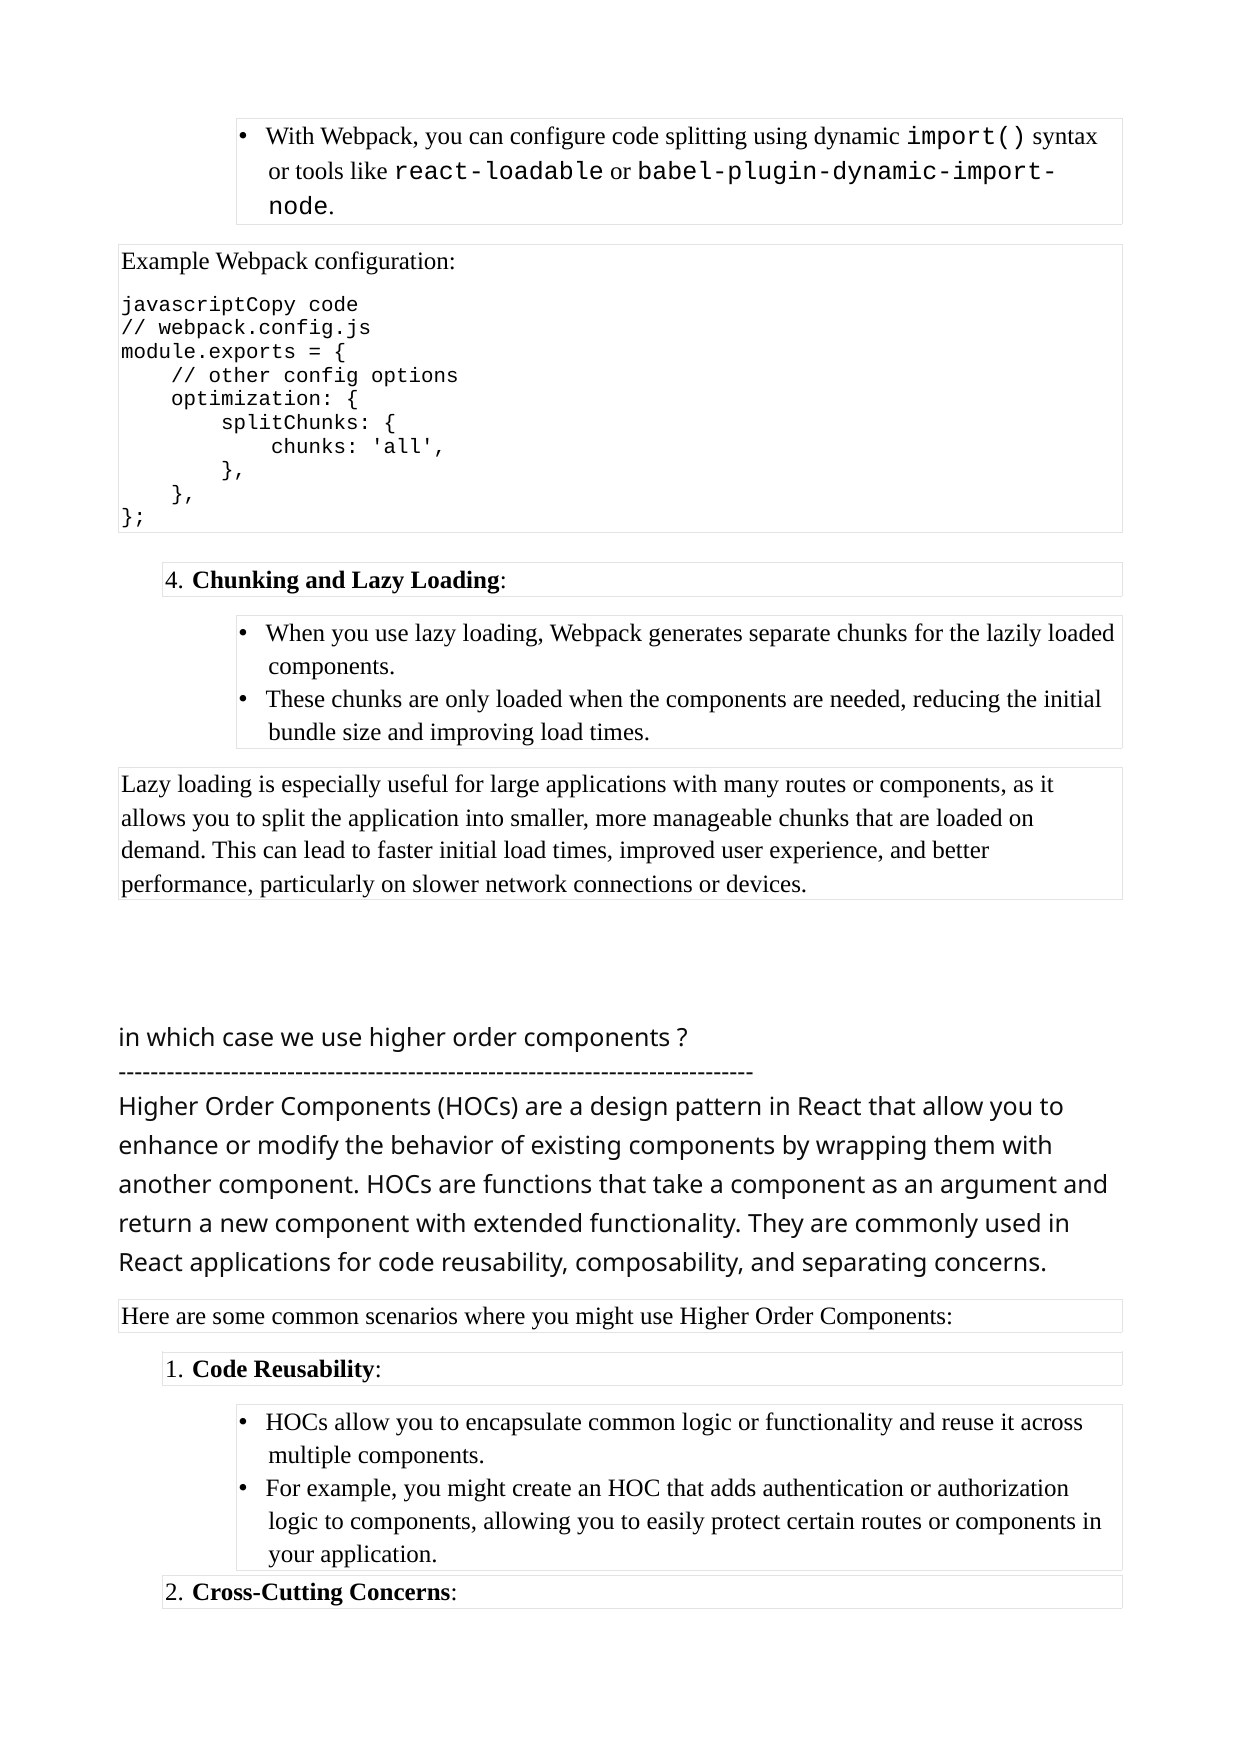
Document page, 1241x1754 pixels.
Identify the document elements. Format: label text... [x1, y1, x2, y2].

text // webpack.config.js [119, 315, 1122, 338]
list With Webpack, you can configure code splitting using dynamic import() syntax or tools like react-loadable or babel-plugin-dynamic-import-node. [237, 119, 1122, 224]
text in which case we use higher order components ? [118, 1020, 1122, 1054]
text splitChunks: { [119, 409, 1122, 433]
text }, [119, 457, 1122, 480]
list Cross-Cutting Concerns: [163, 1576, 1122, 1608]
list Code Reusability: [163, 1353, 1122, 1385]
text optimization: { [119, 386, 1122, 409]
text Here are some common scenarios where you might use Higher Order Components: [119, 1300, 1122, 1332]
text Higher Order Components (HOCs) are a design pattern in React that allow you to enhance or modify the behavior of existing components by wrapping them with another component. HOCs are functions that take a component as an argument and return a new component with extended functionality. They are commonly used in React applications for code reusability, composability, and separating concerns. [118, 1088, 1122, 1279]
text Example Webpack configuration: [119, 245, 1122, 275]
text }, [119, 480, 1122, 504]
text Lazy loading is especially useful for large applications with many routes or components, as it allows you to split the application into smaller, more manageable chunks that are loaded on demand. This can lead to faster initial load times, improved user experience, and better performance, particularly on slower network connections or devices. [119, 768, 1122, 899]
text // other config options [119, 362, 1122, 386]
list When you use lazy loading, Webpack generates separate chunks for the lazily loaded components. [237, 616, 1122, 679]
text }; [119, 504, 1122, 532]
text chunks: 'all', [119, 433, 1122, 457]
list HOCs allow you to encapsulate common logic or functionality and reuse it across multiple components. [237, 1405, 1122, 1468]
list For example, you might create an HOC that adds authentication or authorization logic to components, allowing you to easily protect certain routes or components in your application. [237, 1470, 1122, 1570]
text javascriptCopy code [119, 291, 1122, 315]
text module.exports = { [119, 338, 1122, 362]
list These chunks are only loaded when the components are needed, reducing the initial bundle size and improving load times. [237, 681, 1122, 748]
list Chunking and Lazy Loading: [163, 563, 1122, 596]
text ------------------------------------------------------------------------------- [118, 1054, 1122, 1088]
